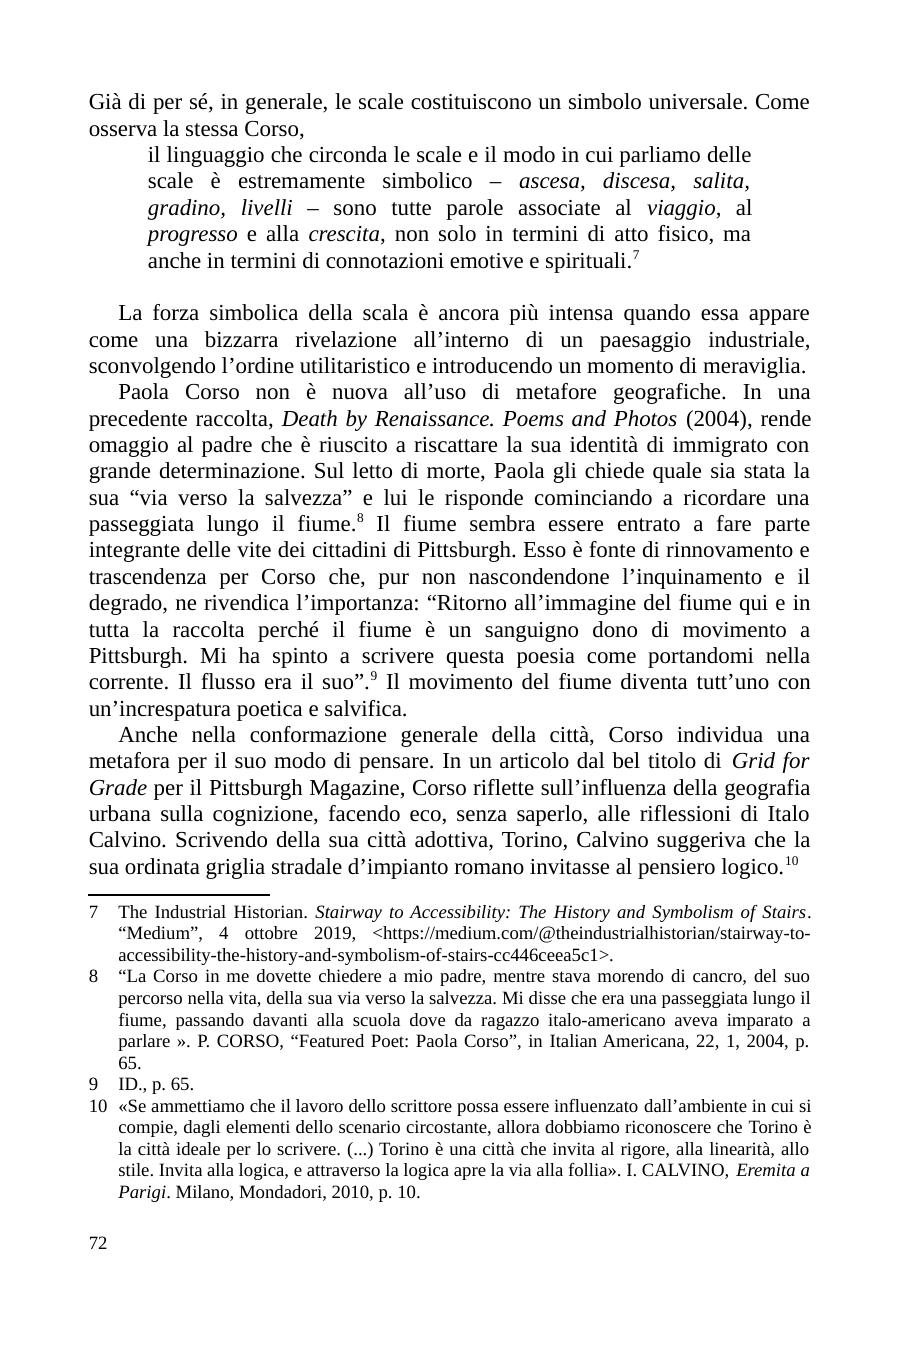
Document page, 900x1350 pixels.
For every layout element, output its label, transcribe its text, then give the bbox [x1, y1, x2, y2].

text La forza simbolica della scala è ancora più intensa quando essa appare come una bizzarra rivelazione all’interno di un paesaggio industriale, sconvolgendo l’ordine utilitaristico e introducendo un momento di meraviglia. [88, 299, 811, 378]
text «Se ammettiamo che il lavoro dello scrittore possa essere influenzato dall’ambiente in cui si compie, dagli elementi dello scenario circostante, allora dobbiamo riconoscere che Torino è la città ideale per lo scrivere. (...) Torino è una città che invita al rigore, alla linearità, allo stile. Invita alla logica, e attraverso la logica apre la via alla follia». I. CALVINO, Eremita a Parigi. Milano, Mondadori, 2010, p. 10. [88, 1095, 811, 1202]
text Anche nella conformazione generale della città, Corso individua una metafora per il suo modo di pensare. In un articolo dal bel titolo di Grid for Grade per il Pittsburgh Magazine, Corso riflette sull’influenza della geografia urbana sulla cognizione, facendo eco, senza saperlo, alle riflessioni di Italo Calvino. Scrivendo della sua città adottiva, Torino, Calvino suggeriva che la sua ordinata griglia stradale d’impianto romano invitasse al pensiero logico. [88, 721, 811, 879]
text The Industrial Historian. Stairway to Accessibility: The History and Symbolism of Stairs. “Medium”, 4 ottobre 2019, <https://medium.com/@theindustrialhistorian/stairway-to-accessibility-the-history-and-symbolism-of-stairs-cc446ceea5c1>. [88, 901, 811, 965]
text ID., p. 65. [88, 1073, 811, 1095]
text Paola Corso non è nuova all’uso di metafore geografiche. In una precedente raccolta, Death by Renaissance. Poems and Photos (2004), rende omaggio al padre che è riuscito a riscattare la sua identità di immigrato con grande determinazione. Sul letto di morte, Paola gli chiede quale sia stata la sua “via verso la salvezza” e lui le risponde cominciando a ricordare una passeggiata lungo il fiume. Il fiume sembra essere entrato a fare parte integrante delle vite dei cittadini di Pittsburgh. Esso è fonte di rinnovamento e trascendenza per Corso che, pur non nascondendone l’inquinamento e il degrado, ne rivendica l’importanza: “Ritorno all’immagine del fiume qui e in tutta la raccolta perché il fiume è un sanguigno dono di movimento a Pittsburgh. Mi ha spinto a scrivere questa poesia come portandomi nella corrente. Il flusso era il suo”. Il movimento del fiume diventa tutt’uno con un’increspatura poetica e salvifica. [88, 378, 811, 721]
text Già di per sé, in generale, le scale costituiscono un simbolo universale. Come osserva la stessa Corso, [88, 88, 811, 141]
text “La Corso in me dovette chiedere a mio padre, mentre stava morendo di cancro, del suo percorso nella vita, della sua via verso la salvezza. Mi disse che era una passeggiata lungo il fiume, passando davanti alla scuola dove da ragazzo italo-americano aveva imparato a parlare ». P. CORSO, “Featured Poet: Paola Corso”, in Italian Americana, 22, 1, 2004, p. 65. [88, 965, 811, 1073]
text il linguaggio che circonda le scale e il modo in cui parliamo delle scale è estremamente simbolico ‒ ascesa, discesa, salita, gradino, livelli ‒ sono tutte parole associate al viaggio, al progresso e alla crescita, non solo in termini di atto fisico, ma anche in termini di connotazioni emotive e spirituali. [148, 141, 752, 273]
